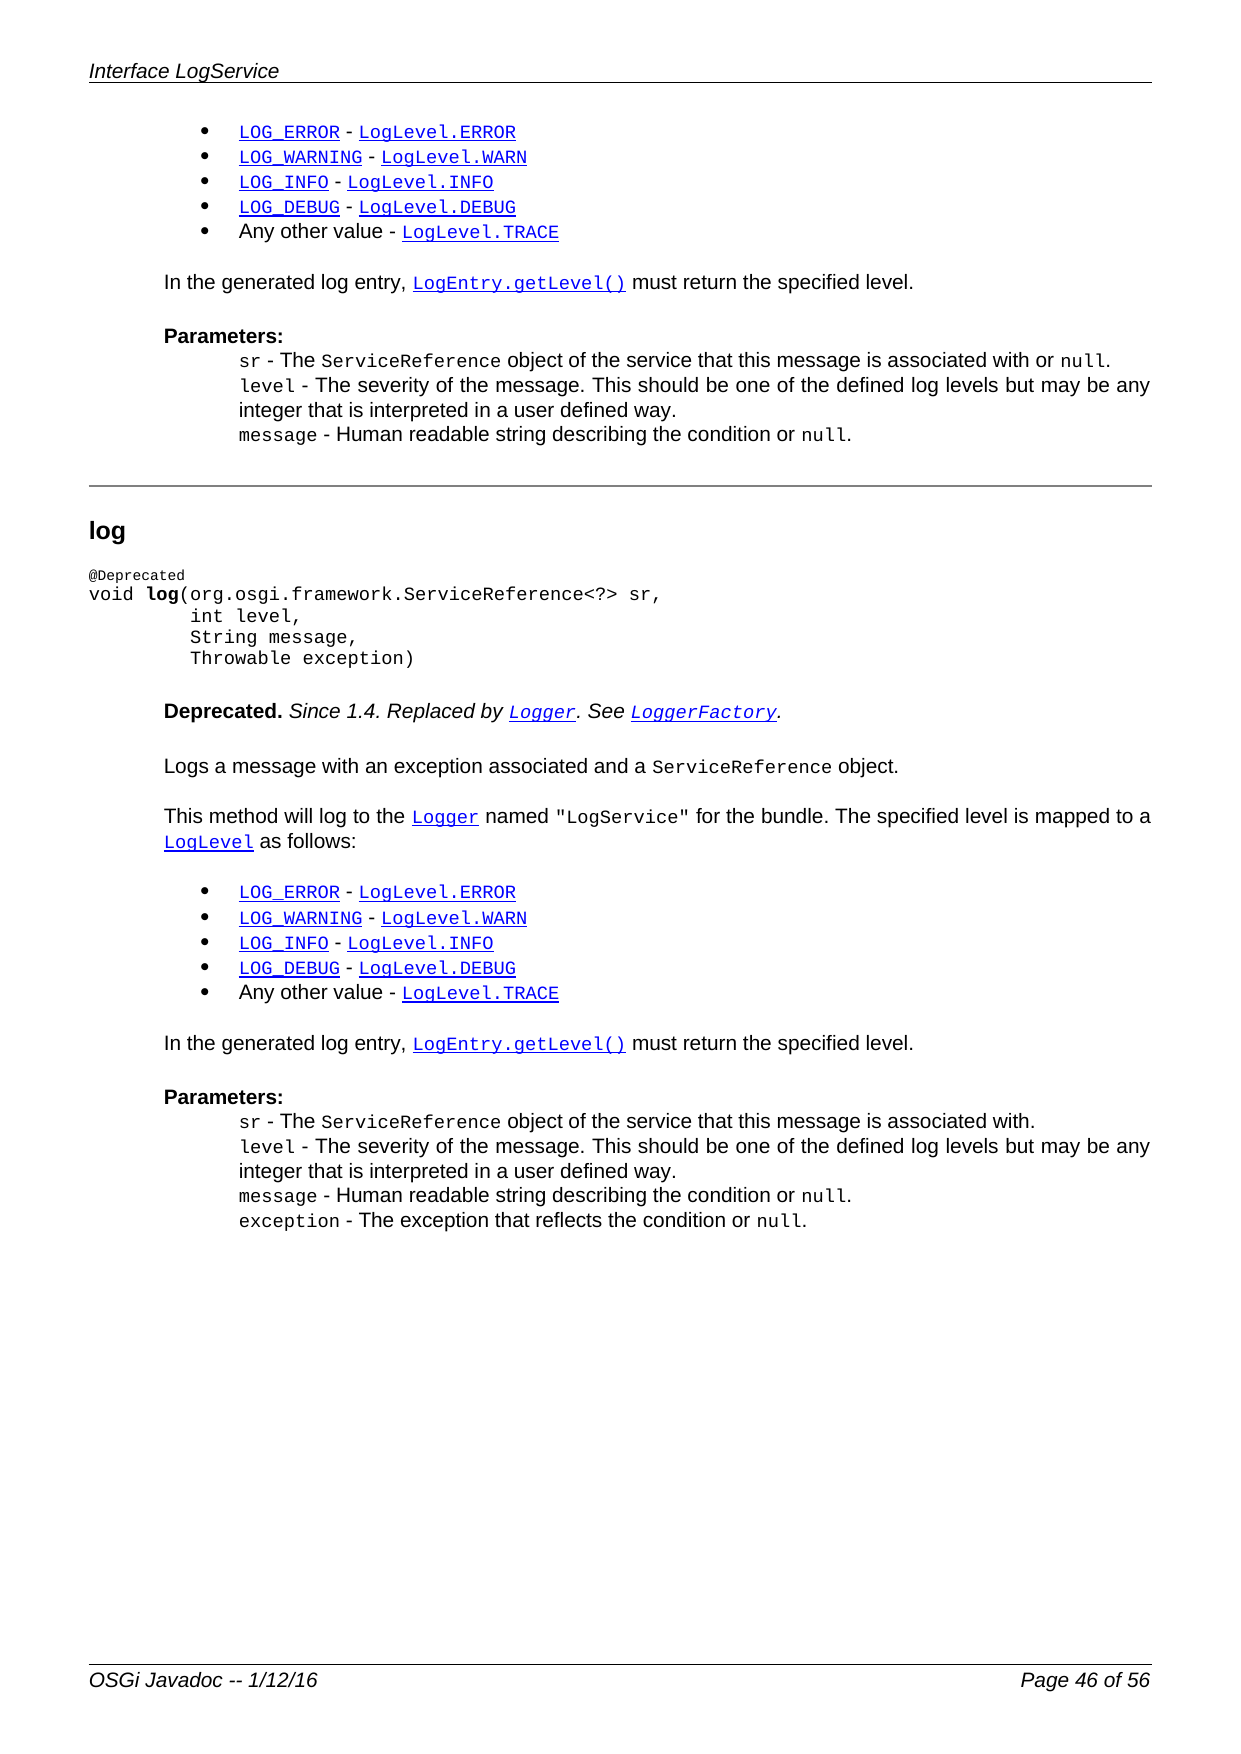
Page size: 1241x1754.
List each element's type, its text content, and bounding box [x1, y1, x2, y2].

text sr - The ServiceReference object of the service that this message is associated with. [238, 1109, 1152, 1134]
text Parameters: [163, 1085, 1152, 1109]
list LOG_INFO - LogLevel.INFO [201, 930, 1152, 955]
text In the generated log entry, LogEntry.getLevel() must return the specified level. [163, 1030, 1152, 1056]
list LOG_ERROR - LogLevel.ERROR [201, 118, 1152, 144]
text This method will log to the Logger named "LogService" for the bundle. The specified level is mapped to a LogLevel as follows: [163, 804, 1152, 854]
text level - The severity of the message. This should be one of the defined log levels but may be any integer that is interpreted in a user defined way. [238, 373, 1152, 422]
list LOG_WARNING - LogLevel.WARN [201, 144, 1152, 169]
text Deprecated. Since 1.4. Replaced by Logger. See LoggerFactory. [163, 699, 1152, 724]
list LOG_DEBUG - LogLevel.DEBUG [201, 194, 1152, 219]
list Any other value - LogLevel.TRACE [201, 219, 1152, 244]
text exception - The exception that reflects the condition or null. [238, 1208, 1152, 1233]
text In the generated log entry, LogEntry.getLevel() must return the specified level. [163, 269, 1152, 295]
text Logs a message with an exception associated and a ServiceReference object. [163, 754, 1152, 779]
list LOG_DEBUG - LogLevel.DEBUG [201, 955, 1152, 980]
subtitle log [88, 516, 1152, 544]
text @Deprecated void log(org.osgi.framework.ServiceReference<?> sr, int level, String message, Throwable exception) [88, 568, 1152, 670]
text sr - The ServiceReference object of the service that this message is associated with or null. [238, 348, 1152, 373]
text level - The severity of the message. This should be one of the defined log levels but may be any integer that is interpreted in a user defined way. [238, 1134, 1152, 1183]
list LOG_WARNING - LogLevel.WARN [201, 904, 1152, 930]
text message - Human readable string describing the condition or null. [238, 422, 1152, 447]
list Any other value - LogLevel.TRACE [201, 980, 1152, 1005]
text message - Human readable string describing the condition or null. [238, 1183, 1152, 1208]
list LOG_ERROR - LogLevel.ERROR [201, 879, 1152, 904]
list LOG_INFO - LogLevel.INFO [201, 169, 1152, 194]
text Parameters: [163, 324, 1152, 348]
